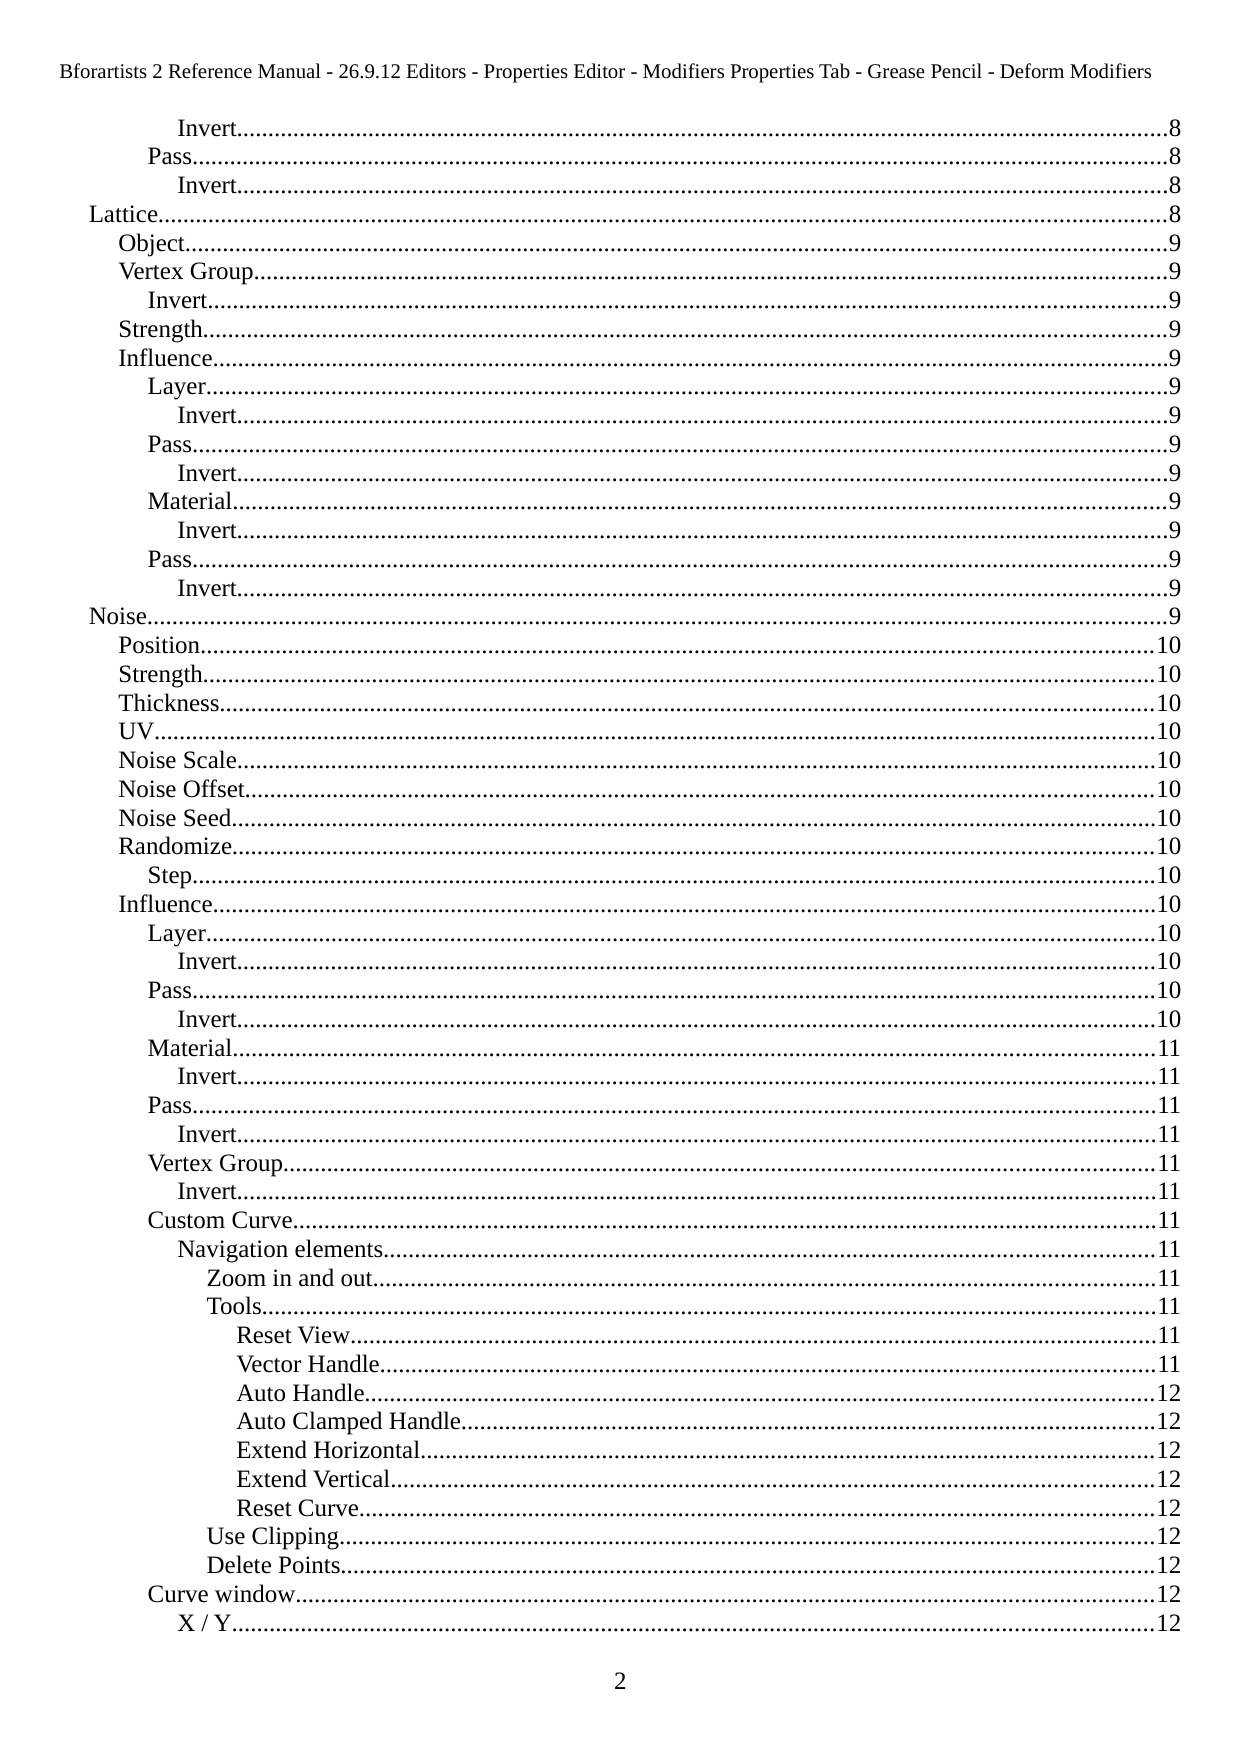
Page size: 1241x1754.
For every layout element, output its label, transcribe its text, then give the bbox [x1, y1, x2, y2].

text Reset Curve 12 [236, 1493, 1181, 1521]
text Invert 9 [177, 573, 1181, 601]
text Curve window 12 [147, 1579, 1181, 1608]
text Noise Scale 10 [118, 745, 1181, 774]
text Pass 10 [147, 975, 1181, 1004]
text Invert 9 [177, 400, 1181, 429]
text Navigation elements 11 [177, 1234, 1181, 1263]
text Strength 9 [118, 314, 1181, 343]
text Auto Clamped Handle 12 [236, 1406, 1181, 1435]
text Invert 11 [177, 1119, 1181, 1148]
text Object 9 [118, 228, 1181, 256]
text Invert 9 [177, 458, 1181, 486]
text Noise Seed 10 [118, 803, 1181, 831]
text Layer 9 [147, 371, 1181, 400]
text Tools 11 [206, 1291, 1181, 1320]
text Auto Handle 12 [236, 1378, 1181, 1406]
text Step 10 [147, 860, 1181, 889]
text Pass 9 [147, 429, 1181, 458]
text Influence 10 [118, 889, 1181, 918]
text Vertex Group 9 [118, 256, 1181, 285]
text Influence 9 [118, 343, 1181, 371]
text Invert 11 [177, 1176, 1181, 1205]
text Position 10 [118, 630, 1181, 659]
text Use Clipping 12 [206, 1521, 1181, 1550]
text Thickness 10 [118, 688, 1181, 716]
text Pass 8 [147, 141, 1181, 170]
text Reset View 11 [236, 1320, 1181, 1349]
text UV 10 [118, 716, 1181, 745]
text Vector Handle 11 [236, 1349, 1181, 1378]
text Invert 9 [177, 515, 1181, 544]
text Extend Horizontal 12 [236, 1435, 1181, 1464]
text Zoom in and out 11 [206, 1263, 1181, 1291]
text Material 11 [147, 1033, 1181, 1061]
text Noise Offset 10 [118, 774, 1181, 803]
text Noise 9 [88, 601, 1181, 630]
text Invert 8 [177, 170, 1181, 199]
text Invert 8 [177, 113, 1181, 141]
text Material 9 [147, 486, 1181, 515]
text Strength 10 [118, 659, 1181, 688]
text X / Y 12 [177, 1608, 1181, 1636]
text Pass 9 [147, 544, 1181, 573]
text Pass 11 [147, 1090, 1181, 1119]
text Lattice 8 [88, 199, 1181, 228]
text Invert 10 [177, 946, 1181, 975]
text Vertex Group 11 [147, 1148, 1181, 1176]
text Extend Vertical 12 [236, 1464, 1181, 1493]
text Invert 11 [177, 1061, 1181, 1090]
text Layer 10 [147, 918, 1181, 946]
text Custom Curve 11 [147, 1205, 1181, 1234]
text Randomize 10 [118, 831, 1181, 860]
text Invert 10 [177, 1004, 1181, 1033]
text Invert 9 [147, 285, 1181, 314]
text Delete Points 12 [206, 1550, 1181, 1579]
